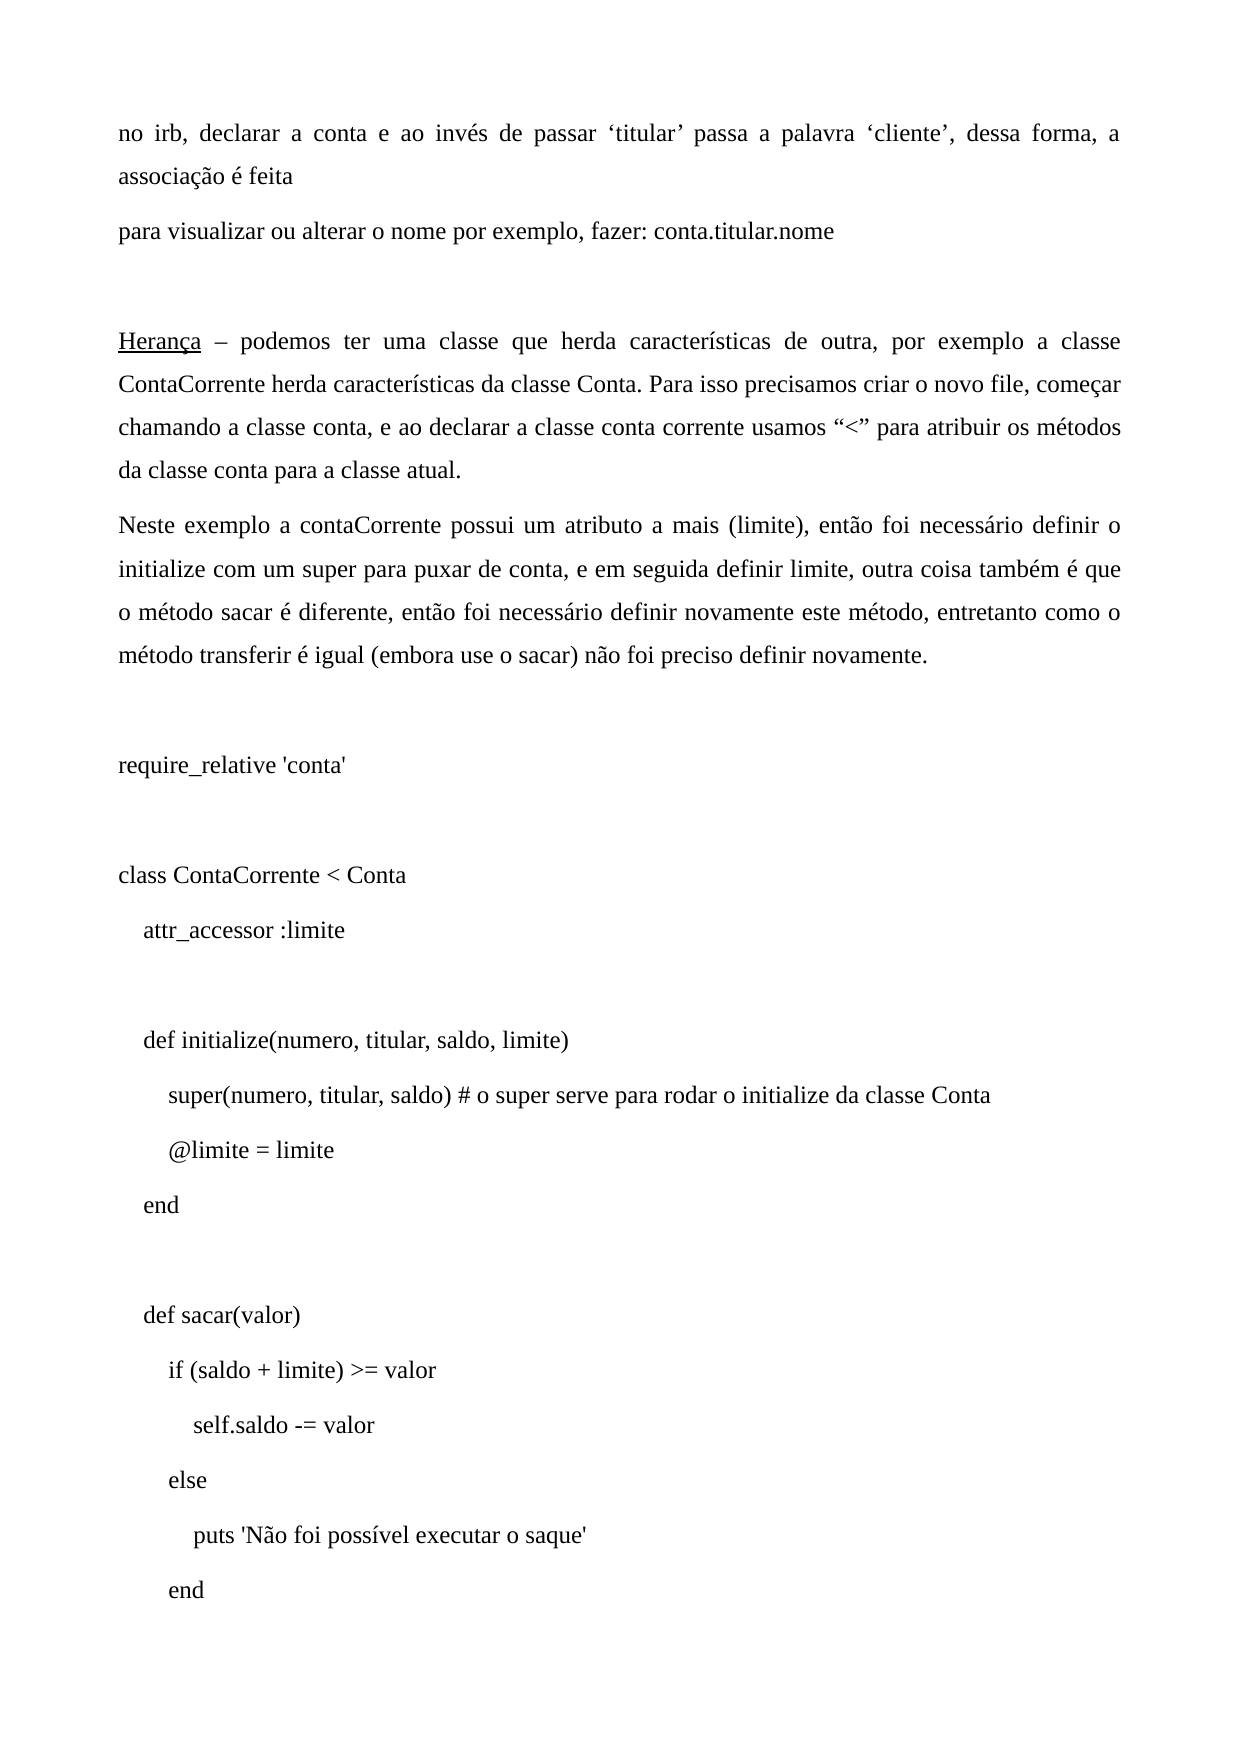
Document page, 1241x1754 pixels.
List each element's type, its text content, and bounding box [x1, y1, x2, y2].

text class ContaCorrente < Conta [118, 860, 1122, 889]
text super(numero, titular, saldo) # o super serve para rodar o initialize da classe Conta [118, 1080, 1122, 1109]
text def initialize(numero, titular, saldo, limite) [118, 1025, 1122, 1054]
text attr_accessor :limite [118, 915, 1122, 944]
text end [118, 1575, 1122, 1604]
text Neste exemplo a contaCorrente possui um atributo a mais (limite), então foi necessário definir o initialize com um super para puxar de conta, e em seguida definir limite, outra coisa também é que o método sacar é diferente, então foi necessário definir novamente este método, entretanto como o método transferir é igual (embora use o sacar) não foi preciso definir novamente. [118, 511, 1122, 669]
text @limite = limite [118, 1135, 1122, 1164]
text no irb, declarar a conta e ao invés de passar ‘titular’ passa a palavra ‘cliente’, dessa forma, a associação é feita [118, 118, 1122, 190]
text para visualizar ou alterar o nome por exemplo, fazer: conta.titular.nome [118, 216, 1122, 245]
text else [118, 1465, 1122, 1494]
text self.saldo -= valor [118, 1410, 1122, 1439]
text if (saldo + limite) >= valor [118, 1355, 1122, 1384]
text puts 'Não foi possível executar o saque' [118, 1520, 1122, 1549]
text Herança – podemos ter uma classe que herda características de outra, por exemplo a classe ContaCorrente herda características da classe Conta. Para isso precisamos criar o novo file, começar chamando a classe conta, e ao declarar a classe conta corrente usamos “<” para atribuir os métodos da classe conta para a classe atual. [118, 326, 1122, 484]
text def sacar(valor) [118, 1300, 1122, 1329]
text require_relative 'conta' [118, 750, 1122, 779]
text end [118, 1190, 1122, 1219]
